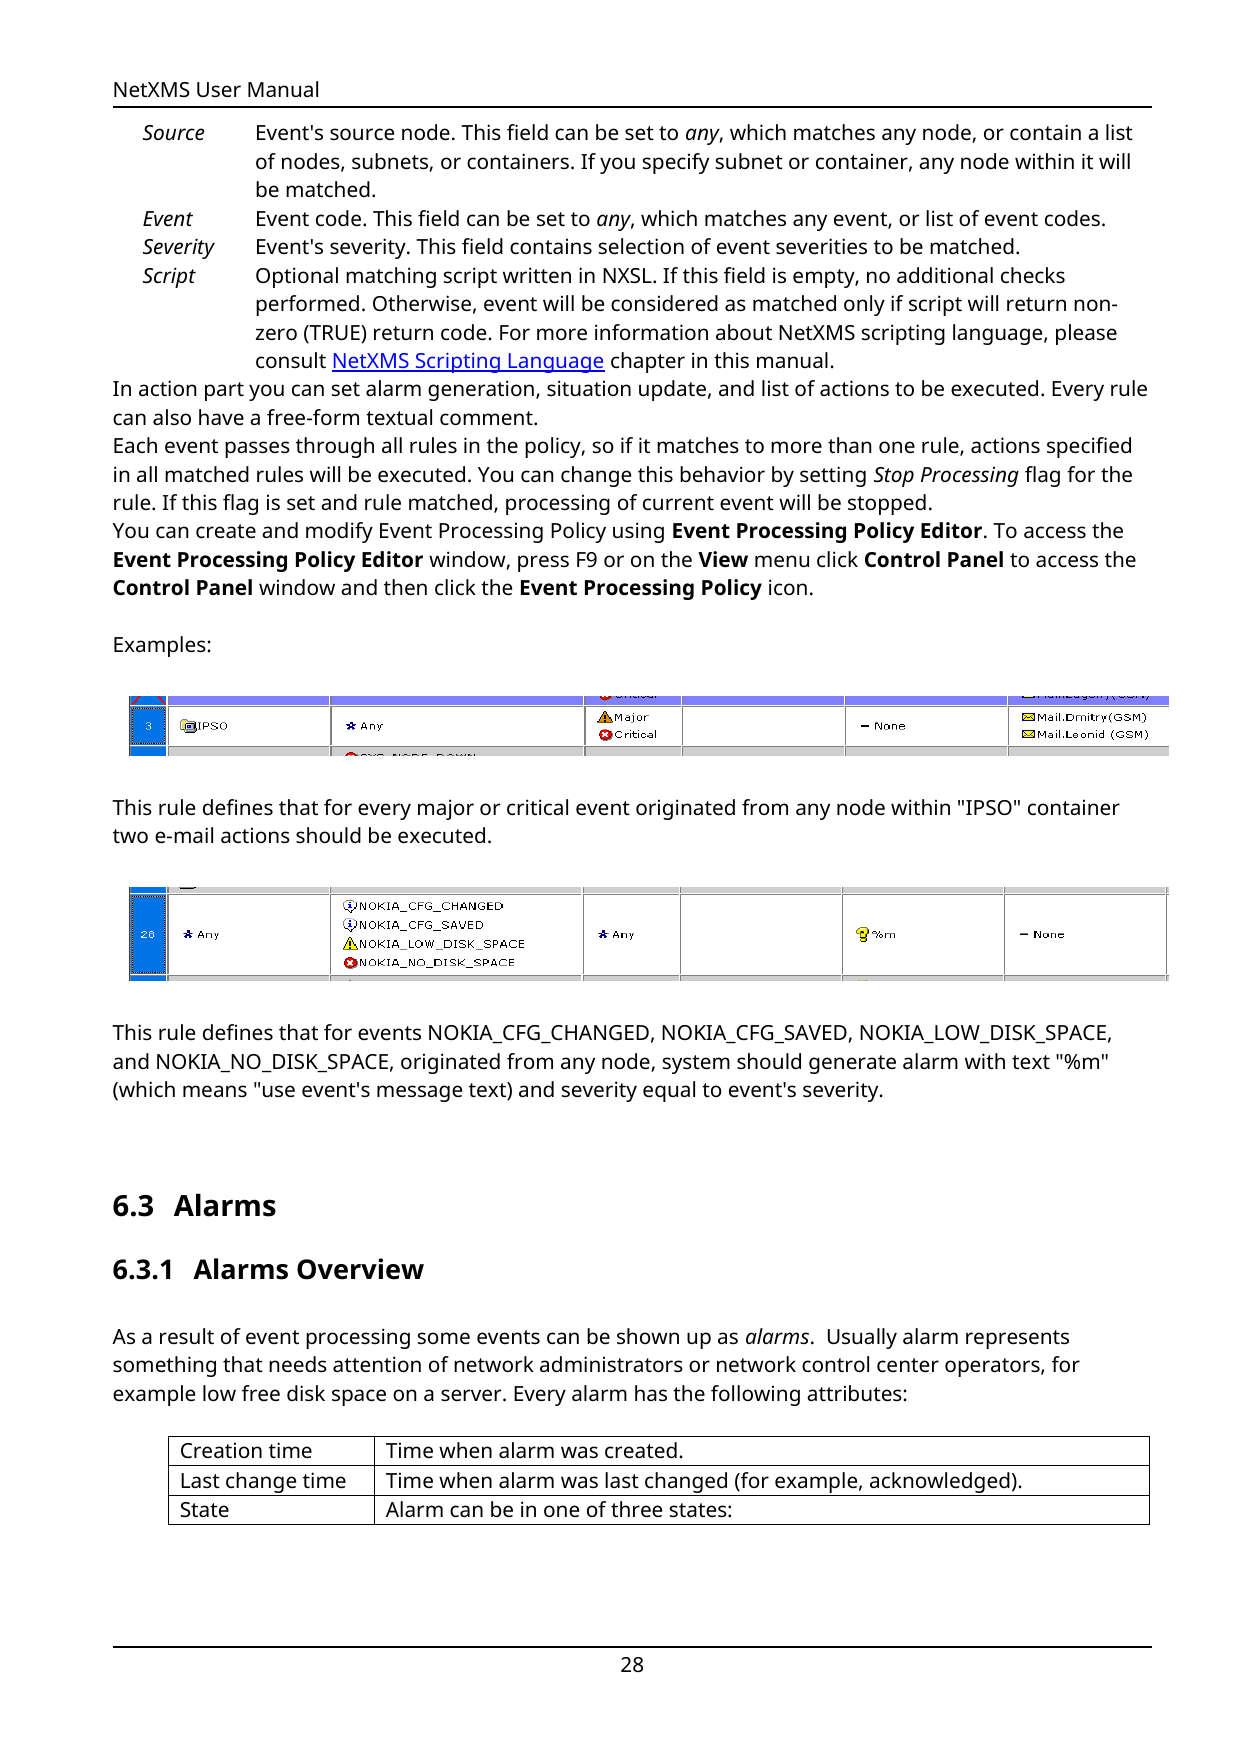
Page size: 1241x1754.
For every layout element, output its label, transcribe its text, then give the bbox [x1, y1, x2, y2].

subtitle Alarms [112, 1186, 1152, 1225]
table_cell State [169, 1496, 374, 1524]
table_cell Event code. This field can be set to any, which matches any event, or list of event codes. [244, 204, 1163, 232]
table_cell Event [131, 204, 244, 232]
text You can create and modify Event Processing Policy using Event Processing Policy Editor. To access the Event Processing Policy Editor window, press F9 or on the View menu click Control Panel to access the Control Panel window and then click the Event Processing Policy icon. [112, 517, 1152, 602]
table_cell Last change time [169, 1466, 374, 1494]
table_header Creation time [169, 1437, 374, 1465]
table_header Event's source node. This field can be set to any, which matches any node, or contain a list of nodes, subnets, or containers. If you specify subnet or container, any node within it will be matched. [244, 119, 1163, 204]
text As a result of event processing some events can be shown up as alarms. Usually alarm represents something that needs attention of network administrators or network control center operators, for example low free disk space on a server. Every alarm has the following attributes: [112, 1322, 1152, 1407]
table_cell Severity [131, 232, 244, 261]
picture [129, 887, 1169, 981]
text This rule defines that for every major or critical event originated from any node within "IPSO" container two e-mail actions should be executed. [112, 793, 1152, 850]
table_header Time when alarm was created. [375, 1437, 1149, 1465]
text This rule defines that for events NOKIA_CFG_CHANGED, NOKIA_CFG_SAVED, NOKIA_LOW_DISK_SPACE, and NOKIA_NO_DISK_SPACE, originated from any node, system should generate alarm with text "%m" (which means "use event's message text) and severity equal to event's severity. [112, 1018, 1152, 1104]
text Each event passes through all rules in the policy, so if it matches to more than one rule, actions specified in all matched rules will be executed. You can change this behavior by setting Stop Processing flag for the rule. If this flag is set and rule matched, processing of current event will be stopped. [112, 431, 1152, 517]
text In action part you can set alarm generation, situation update, and list of actions to be executed. Every rule can also have a free-form textual comment. [112, 374, 1152, 431]
table_cell Event's severity. This field contains selection of event severities to be matched. [244, 232, 1163, 261]
text Examples: [112, 630, 1152, 659]
table_header Source [131, 119, 244, 204]
table_cell Time when alarm was last changed (for example, acknowledged). [375, 1466, 1149, 1494]
table_cell Alarm can be in one of three states: [375, 1496, 1149, 1524]
subtitle Alarms Overview [112, 1250, 1152, 1287]
table_cell Script [131, 261, 244, 374]
table_cell Optional matching script written in NXSL. If this field is empty, no additional checks performed. Otherwise, event will be considered as matched only if script will return non-zero (TRUE) return code. For more information about NetXMS scripting language, please consult NetXMS Scripting Language chapter in this manual. [244, 261, 1163, 374]
picture [129, 696, 1169, 756]
